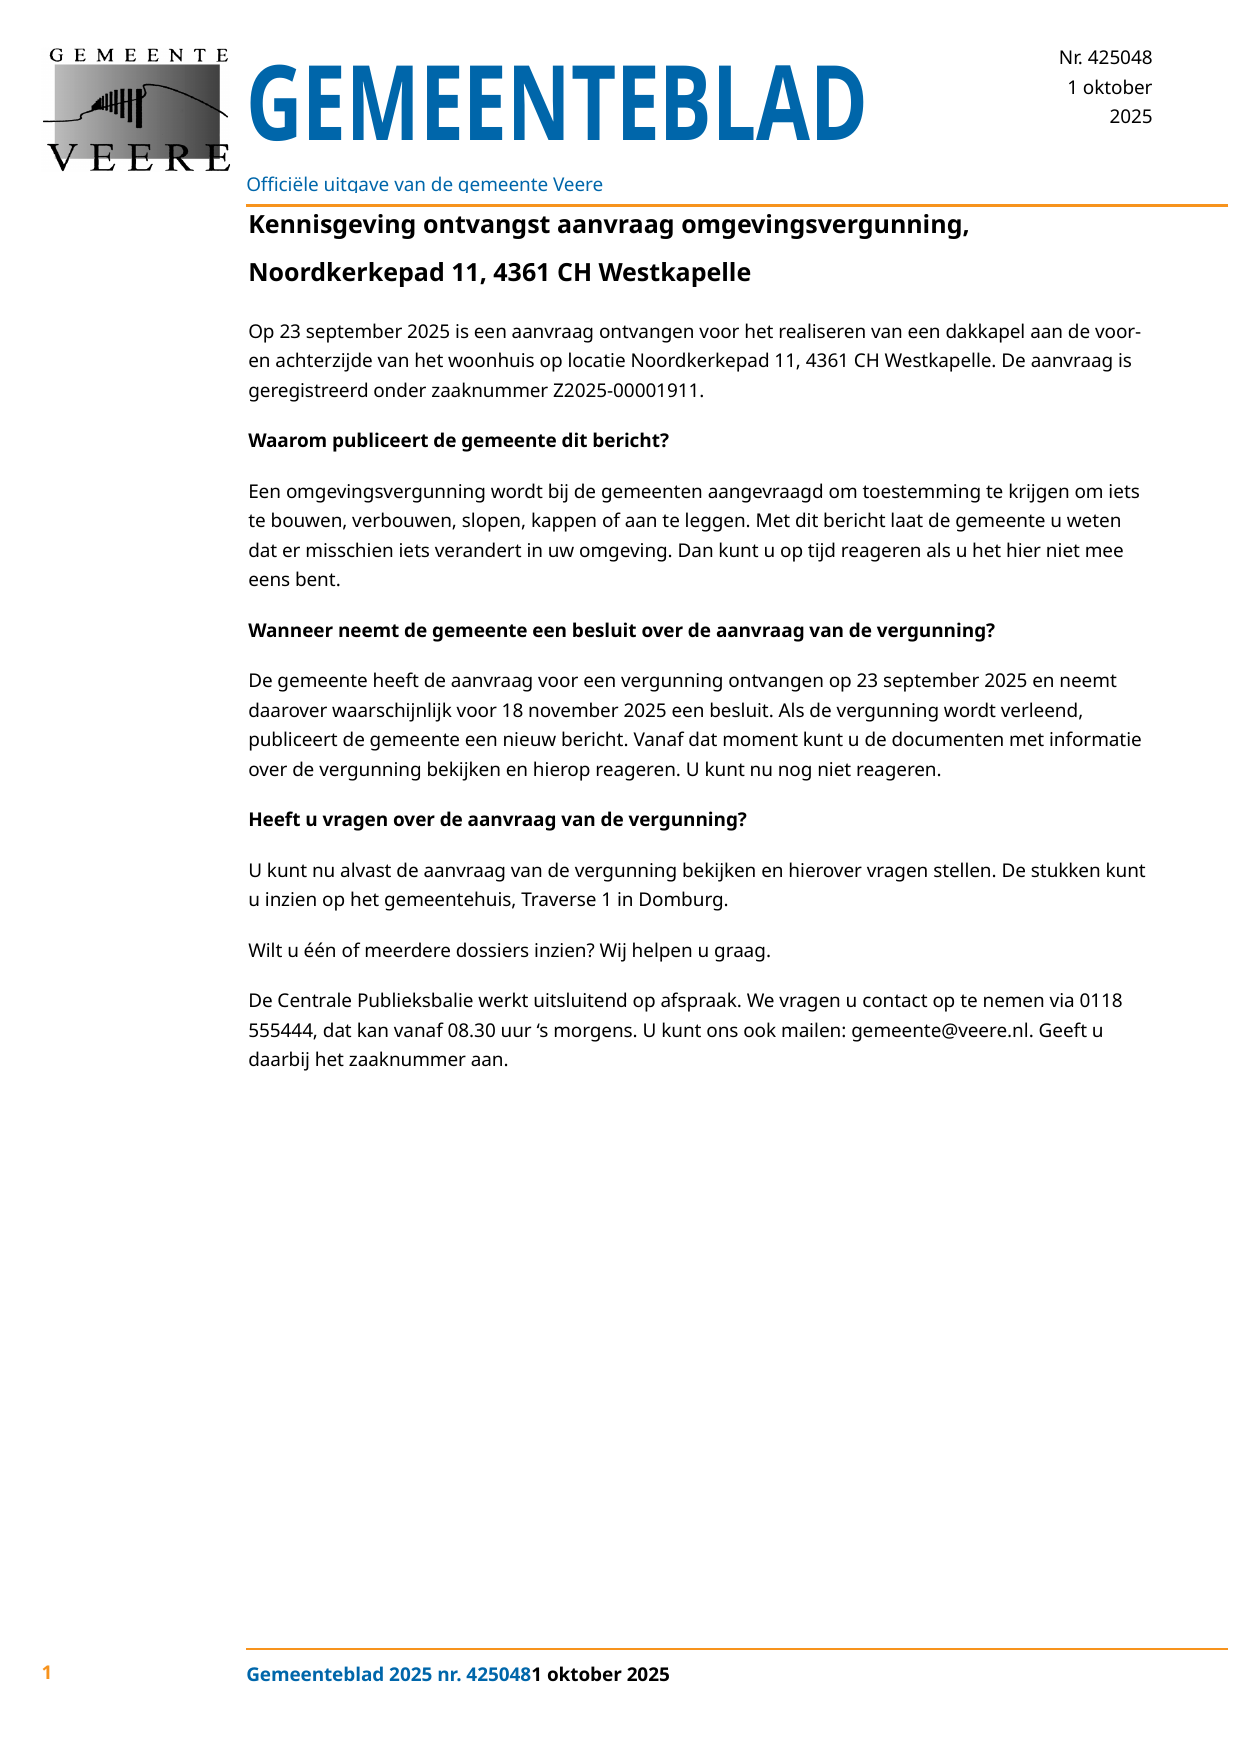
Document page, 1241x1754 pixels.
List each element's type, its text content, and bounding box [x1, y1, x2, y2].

text U kunt nu alvast de aanvraag van de vergunning bekijken en hierover vragen stellen. De stukken kunt u inzien op het gemeentehuis, Traverse 1 in Domburg. [248, 857, 1152, 912]
picture [41, 47, 231, 172]
text De Centrale Publieksbalie werkt uitsluitend op afspraak. We vragen u contact op te nemen via 0118 555444, dat kan vanaf 08.30 uur ‘s morgens. U kunt ons ook mailen: gemeente@veere.nl. Geeft u daarbij het zaaknummer aan. [248, 987, 1152, 1072]
text Heeft u vragen over de aanvraag van de vergunning? [248, 807, 1152, 832]
text Wilt u één of meerdere dossiers inzien? Wij helpen u graag. [248, 937, 1152, 963]
text Waarom publiceert de gemeente dit bericht? [248, 427, 1152, 453]
text Wanneer neemt de gemeente een besluit over de aanvraag van de vergunning? [248, 617, 1152, 643]
text Kennisgeving ontvangst aanvraag omgevingsvergunning, Noordkerkepad 11, 4361 CH Westkapelle [248, 207, 1152, 288]
text Een omgevingsvergunning wordt bij de gemeenten aangevraagd om toestemming te krijgen om iets te bouwen, verbouwen, slopen, kappen of aan te leggen. Met dit bericht laat de gemeente u weten dat er misschien iets verandert in uw omgeving. Dan kunt u op tijd reageren als u het hier niet mee eens bent. [248, 478, 1152, 592]
text Op 23 september 2025 is een aanvraag ontvangen voor het realiseren van een dakkapel aan de voor- en achterzijde van het woonhuis op locatie Noordkerkepad 11, 4361 CH Westkapelle. De aanvraag is geregistreerd onder zaaknummer Z2025-00001911. [248, 318, 1152, 403]
text De gemeente heeft de aanvraag voor een vergunning ontvangen op 23 september 2025 en neemt daarover waarschijnlijk voor 18 november 2025 een besluit. Als de vergunning wordt verleend, publiceert de gemeente een nieuw bericht. Vanaf dat moment kunt u de documenten met informatie over de vergunning bekijken en hierop reageren. U kunt nu nog niet reageren. [248, 667, 1152, 782]
